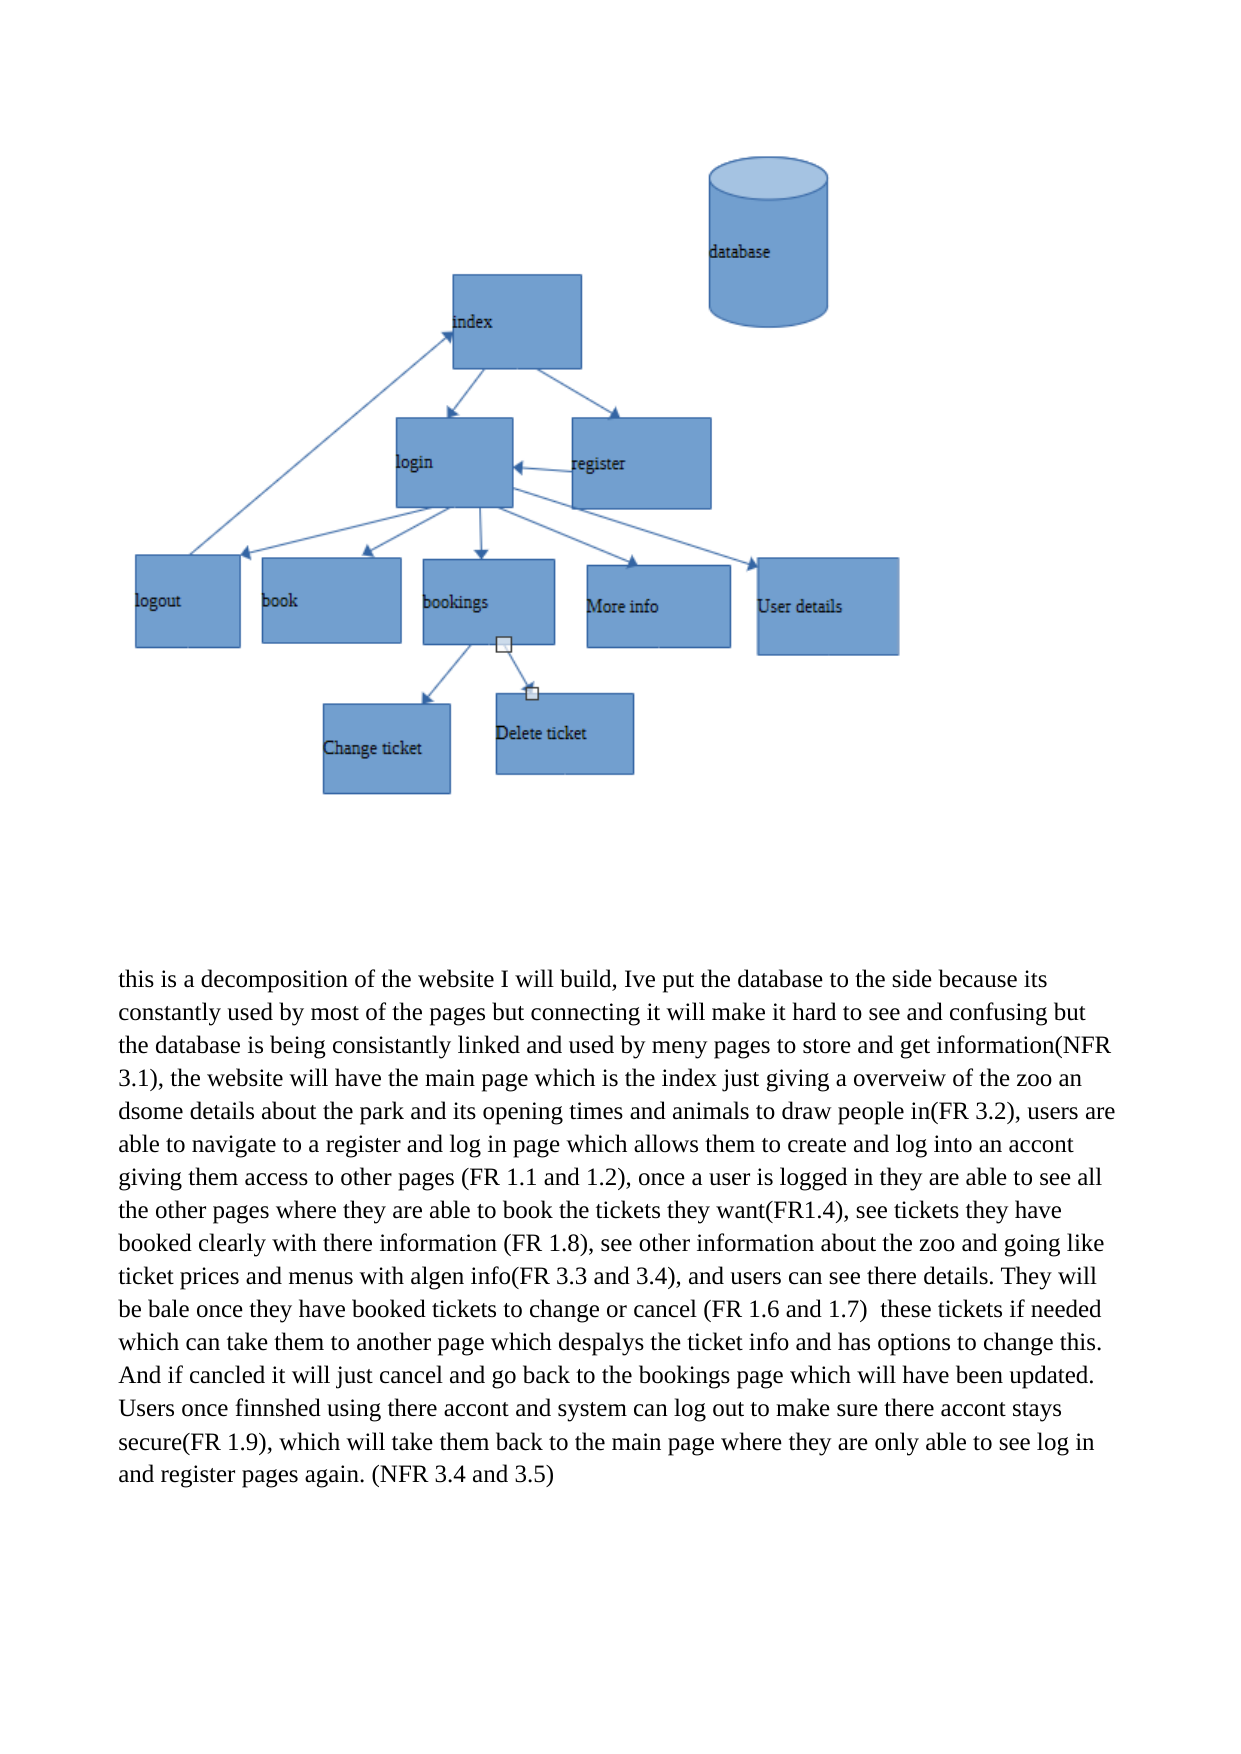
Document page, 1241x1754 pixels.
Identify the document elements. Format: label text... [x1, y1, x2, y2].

text this is a decomposition of the website I will build, Ive put the database to the side because its constantly used by most of the pages but connecting it will make it hard to see and confusing but the database is being consistantly linked and used by meny pages to store and get information(NFR 3.1), the website will have the main page which is the index just giving a overveiw of the zoo an dsome details about the park and its opening times and animals to draw people in(FR 3.2), users are able to navigate to a register and log in page which allows them to create and log into an accont giving them access to other pages (FR 1.1 and 1.2), once a user is logged in they are able to see all the other pages where they are able to book the tickets they want(FR1.4), see tickets they have booked clearly with there information (FR 1.8), see other information about the zoo and going like ticket prices and menus with algen info(FR 3.3 and 3.4), and users can see there details. They will be bale once they have booked tickets to change or cancel (FR 1.6 and 1.7) these tickets if needed which can take them to another page which despalys the ticket info and has options to change this. And if cancled it will just cancel and go back to the bookings page which will have been updated. Users once finnshed using there accont and system can log out to make sure there accont stays secure(FR 1.9), which will take them back to the main page where they are only able to see log in and register pages again. (NFR 3.4 and 3.5) [118, 964, 1122, 1488]
picture [107, 100, 949, 878]
